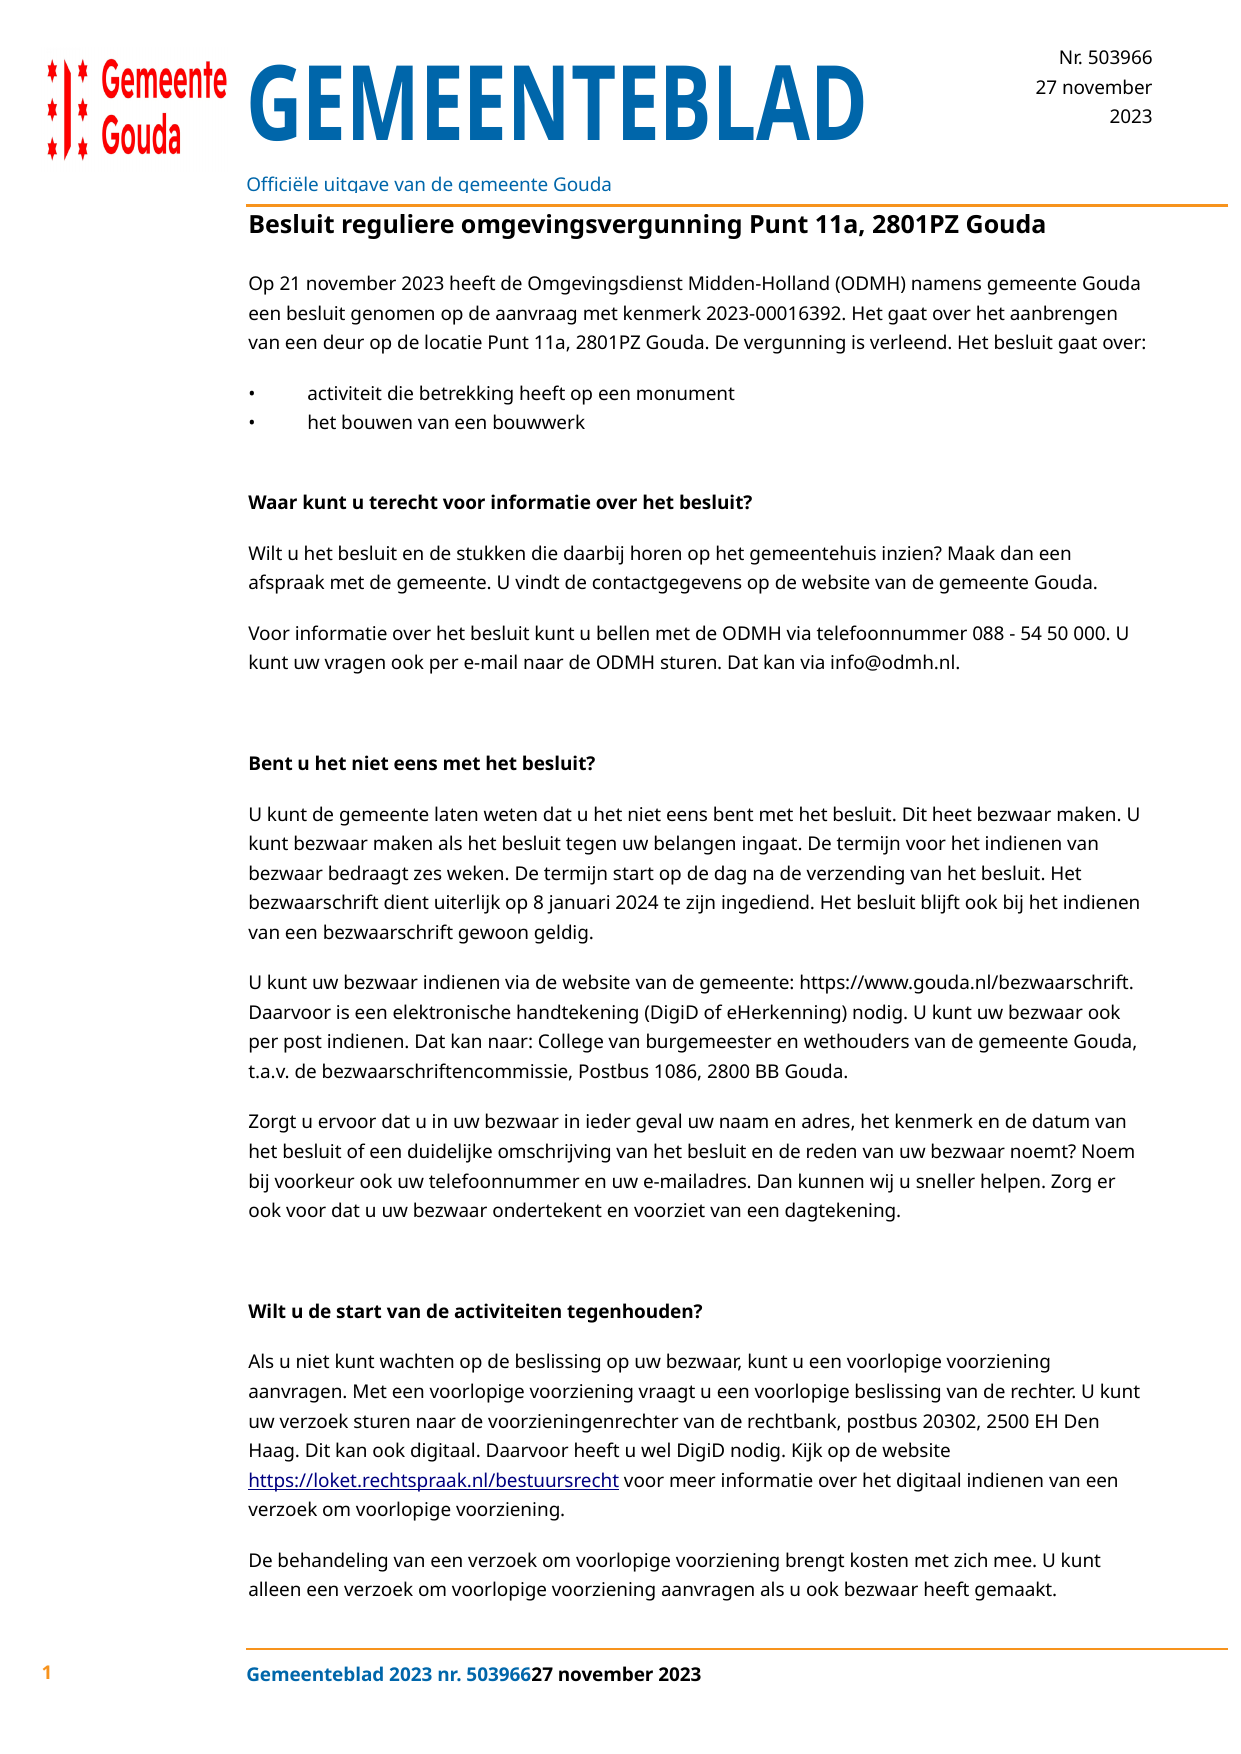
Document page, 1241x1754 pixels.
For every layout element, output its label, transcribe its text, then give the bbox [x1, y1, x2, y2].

text Zorgt u ervoor dat u in uw bezwaar in ieder geval uw naam en adres, het kenmerk en de datum van het besluit of een duidelijke omschrijving van het besluit en de reden van uw bezwaar noemt? Noem bij voorkeur ook uw telefoonnummer en uw e-mailadres. Dan kunnen wij u sneller helpen. Zorg er ook voor dat u uw bezwaar ondertekent en voorziet van een dagtekening. [248, 1109, 1152, 1223]
text De behandeling van een verzoek om voorlopige voorziening brengt kosten met zich mee. U kunt alleen een verzoek om voorlopige voorziening aanvragen als u ook bezwaar heeft gemaakt. [248, 1547, 1152, 1602]
list het bouwen van een bouwwerk [248, 409, 1152, 435]
text Bent u het niet eens met het besluit? [248, 750, 1152, 776]
picture [41, 47, 231, 172]
text Op 21 november 2023 heeft de Omgevingsdienst Midden-Holland (ODMH) namens gemeente Gouda een besluit genomen op de aanvraag met kenmerk 2023-00016392. Het gaat over het aanbrengen van een deur op de locatie Punt 11a, 2801PZ Gouda. De vergunning is verleend. Het besluit gaat over: [248, 270, 1152, 355]
text Waar kunt u terecht voor informatie over het besluit? [248, 489, 1152, 515]
text Voor informatie over het besluit kunt u bellen met de ODMH via telefoonnummer 088 - 54 50 000. U kunt uw vragen ook per e-mail naar de ODMH sturen. Dat kan via info@odmh.nl. [248, 620, 1152, 675]
list activiteit die betrekking heeft op een monument [248, 380, 1152, 406]
text U kunt uw bezwaar indienen via de website van de gemeente: https://www.gouda.nl/bezwaarschrift. Daarvoor is een elektronische handtekening (DigiD of eHerkenning) nodig. U kunt uw bezwaar ook per post indienen. Dat kan naar: College van burgemeester en wethouders van de gemeente Gouda, t.a.v. de bezwaarschriftencommissie, Postbus 1086, 2800 BB Gouda. [248, 969, 1152, 1084]
text Wilt u de start van de activiteiten tegenhouden? [248, 1298, 1152, 1324]
text Besluit reguliere omgevingsvergunning Punt 11a, 2801PZ Gouda [248, 207, 1152, 241]
text U kunt de gemeente laten weten dat u het niet eens bent met het besluit. Dit heet bezwaar maken. U kunt bezwaar maken als het besluit tegen uw belangen ingaat. De termijn voor het indienen van bezwaar bedraagt zes weken. De termijn start op de dag na de verzending van het besluit. Het bezwaarschrift dient uiterlijk op 8 januari 2024 te zijn ingediend. Het besluit blijft ook bij het indienen van een bezwaarschrift gewoon geldig. [248, 801, 1152, 945]
text Als u niet kunt wachten op de beslissing op uw bezwaar, kunt u een voorlopige voorziening aanvragen. Met een voorlopige voorziening vraagt u een voorlopige beslissing van de rechter. U kunt uw verzoek sturen naar de voorzieningenrechter van de rechtbank, postbus 20302, 2500 EH Den Haag. Dit kan ook digitaal. Daarvoor heeft u wel DigiD nodig. Kijk op de website https://loket.rechtspraak.nl/bestuursrecht voor meer informatie over het digitaal indienen van een verzoek om voorlopige voorziening. [248, 1349, 1152, 1522]
text Wilt u het besluit en de stukken die daarbij horen op het gemeentehuis inzien? Maak dan een afspraak met de gemeente. U vindt de contactgegevens op de website van de gemeente Gouda. [248, 540, 1152, 595]
